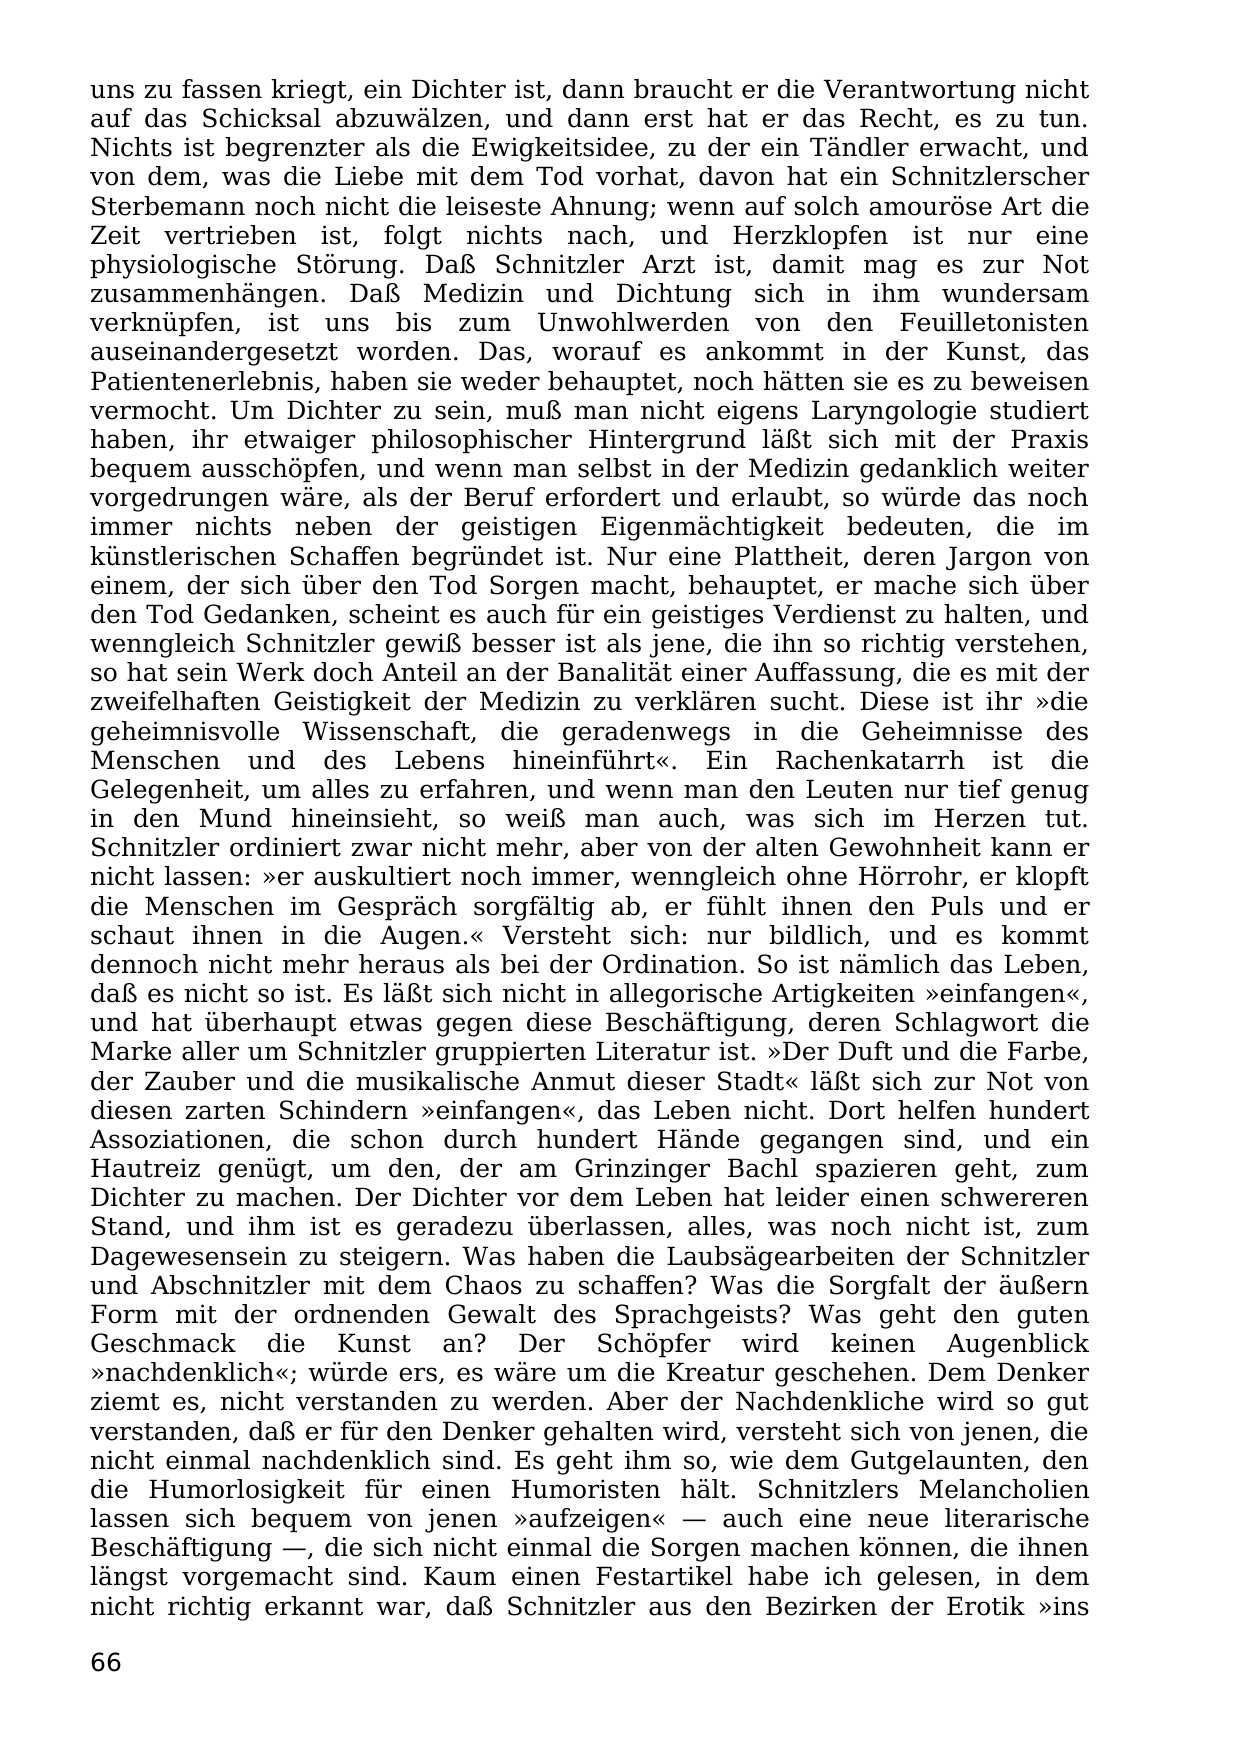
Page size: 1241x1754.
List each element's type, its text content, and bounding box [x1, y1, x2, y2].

text uns zu fassen kriegt, ein Dichter ist, dann braucht er die Verantwortung nicht auf das Schicksal abzuwälzen, und dann erst hat er das Recht, es zu tun. Nichts ist begrenzter als die Ewigkeitsidee, zu der ein Tändler erwacht, und von dem, was die Liebe mit dem Tod vorhat, davon hat ein Schnitzlerscher Sterbemann noch nicht die leiseste Ahnung; wenn auf solch amouröse Art die Zeit vertrieben ist, folgt nichts nach, und Herzklopfen ist nur eine physiologische Störung. Daß Schnitzler Arzt ist, damit mag es zur Not zusammenhängen. Daß Medizin und Dichtung sich in ihm wundersam verknüpfen, ist uns bis zum Unwohlwerden von den Feuilletonisten auseinandergesetzt worden. Das, worauf es ankommt in der Kunst, das Patientenerlebnis, haben sie weder behauptet, noch hätten sie es zu beweisen vermocht. Um Dichter zu sein, muß man nicht eigens Laryngologie studiert haben, ihr etwaiger philosophischer Hintergrund läßt sich mit der Praxis bequem ausschöpfen, und wenn man selbst in der Medizin gedanklich weiter vorgedrungen wäre, als der Beruf erfordert und erlaubt, so würde das noch immer nichts neben der geistigen Eigenmächtigkeit bedeuten, die im künstlerischen Schaffen begründet ist. Nur eine Plattheit, deren Jargon von einem, der sich über den Tod Sorgen macht, behauptet, er mache sich über den Tod Gedanken, scheint es auch für ein geistiges Verdienst zu halten, und wenngleich Schnitzler gewiß besser ist als jene, die ihn so richtig verstehen, so hat sein Werk doch Anteil an der Banalität einer Auffassung, die es mit der zweifelhaften Geistigkeit der Medizin zu verklären sucht. Diese ist ihr »die geheimnisvolle Wissenschaft, die geradenwegs in die Geheimnisse des Menschen und des Lebens hineinführt«. Ein Rachenkatarrh ist die Gelegenheit, um alles zu erfahren, und wenn man den Leuten nur tief genug in den Mund hineinsieht, so weiß man auch, was sich im Herzen tut. Schnitzler ordiniert zwar nicht mehr, aber von der alten Gewohnheit kann er nicht lassen: »er auskultiert noch immer, wenngleich ohne Hörrohr, er klopft die Menschen im Gespräch sorgfältig ab, er fühlt ihnen den Puls und er schaut ihnen in die Augen.« Versteht sich: nur bildlich, und es kommt dennoch nicht mehr heraus als bei der Ordination. So ist nämlich das Leben, daß es nicht so ist. Es läßt sich nicht in allegorische Artigkeiten »einfangen«, und hat überhaupt etwas gegen diese Beschäftigung, deren Schlagwort die Marke aller um Schnitzler gruppierten Literatur ist. »Der Duft und die Farbe, der Zauber und die musikalische Anmut dieser Stadt« läßt sich zur Not von diesen zarten Schindern »einfangen«, das Leben nicht. Dort helfen hundert Assoziationen, die schon durch hundert Hände gegangen sind, und ein Hautreiz genügt, um den, der am Grinzinger Bachl spazieren geht, zum Dichter zu machen. Der Dichter vor dem Leben hat leider einen schwereren Stand, und ihm ist es geradezu überlassen, alles, was noch nicht ist, zum Dagewesensein zu steigern. Was haben die Laubsägearbeiten der Schnitzler und Abschnitzler mit dem Chaos zu schaffen? Was die Sorgfalt der äußern Form mit der ordnenden Gewalt des Sprachgeists? Was geht den guten Geschmack die Kunst an? Der Schöpfer wird keinen Augenblick »nachdenklich«; würde ers, es wäre um die Kreatur geschehen. Dem Denker ziemt es, nicht verstanden zu werden. Aber der Nachdenkliche wird so gut verstanden, daß er für den Denker gehalten wird, versteht sich von jenen, die nicht einmal nachdenklich sind. Es geht ihm so, wie dem Gutgelaunten, den die Humorlosigkeit für einen Humoristen hält. Schnitzlers Melancholien lassen sich bequem von jenen »aufzeigen« — auch eine neue literarische Beschäftigung —, die sich nicht einmal die Sorgen machen können, die ihnen längst vorgemacht sind. Kaum einen Festartikel habe ich gelesen, in dem nicht richtig erkannt war, daß Schnitzler aus den Bezirken der Erotik »ins [90, 75, 1091, 1621]
